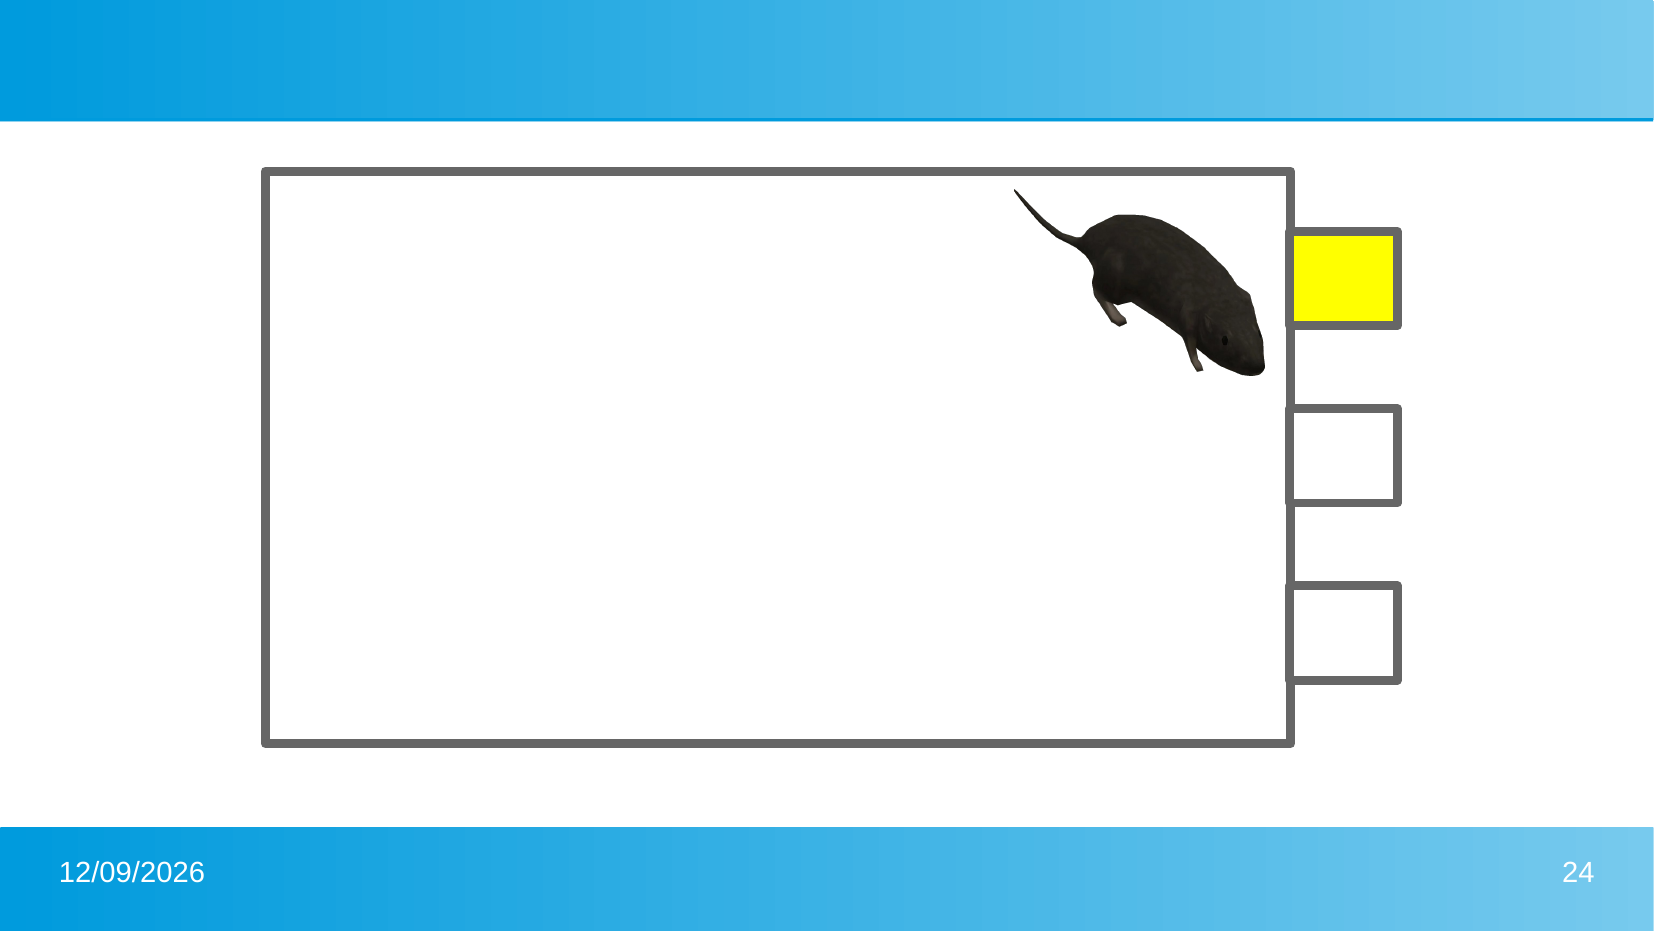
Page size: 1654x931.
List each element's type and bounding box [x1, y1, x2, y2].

text_box [265, 171, 1398, 744]
picture [1014, 189, 1265, 376]
